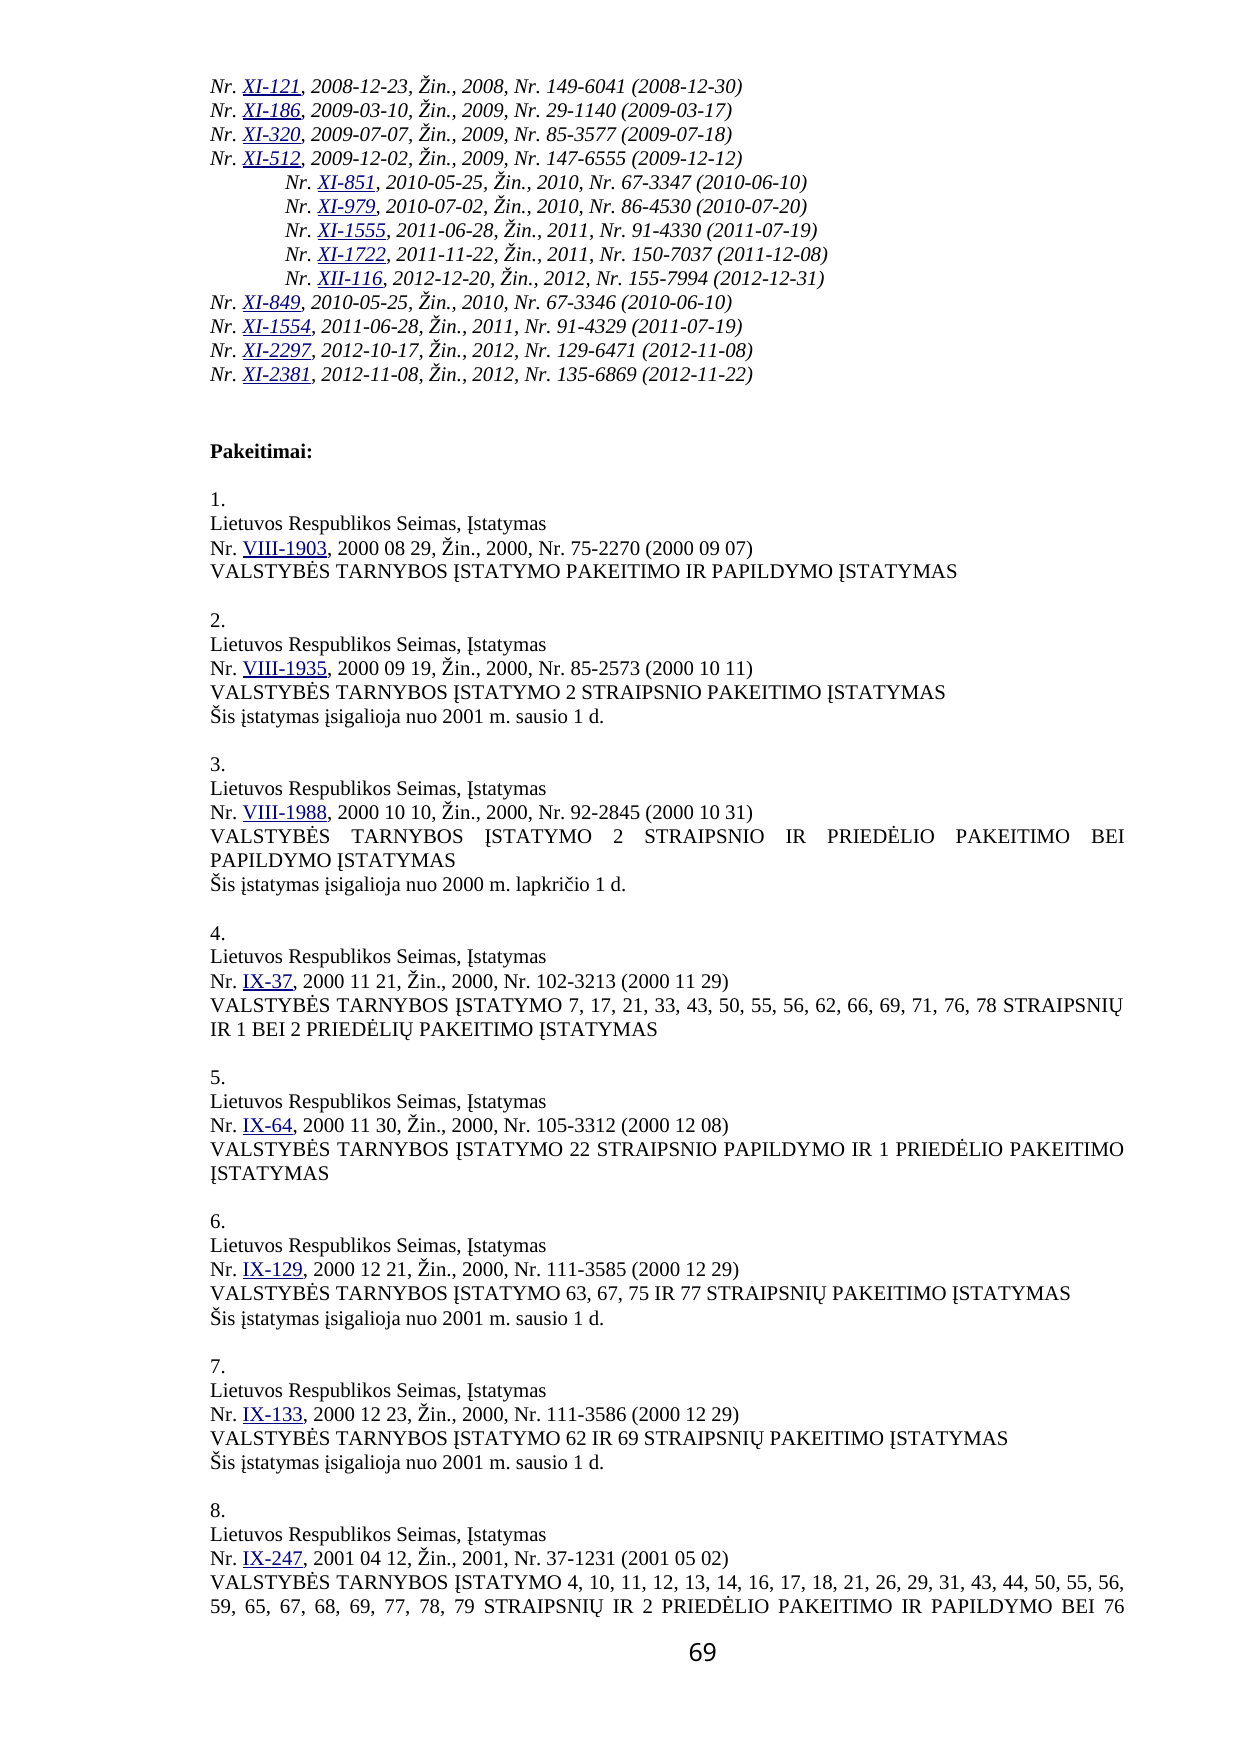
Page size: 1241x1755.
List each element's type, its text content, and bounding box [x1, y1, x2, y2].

text 2. [210, 608, 1126, 632]
text Nr. XI-2381, 2012-11-08, Žin., 2012, Nr. 135-6869 (2012-11-22) [210, 362, 1120, 386]
text Nr. XI-2297, 2012-10-17, Žin., 2012, Nr. 129-6471 (2012-11-08) [210, 338, 1120, 362]
text Nr. IX-247, 2001 04 12, Žin., 2001, Nr. 37-1231 (2001 05 02) [210, 1546, 1126, 1570]
text Nr. XI-320, 2009-07-07, Žin., 2009, Nr. 85-3577 (2009-07-18) [210, 122, 1120, 146]
text Nr. VIII-1935, 2000 09 19, Žin., 2000, Nr. 85-2573 (2000 10 11) [210, 656, 1126, 680]
text VALSTYBĖS TARNYBOS ĮSTATYMO 22 STRAIPSNIO PAPILDYMO IR 1 PRIEDĖLIO PAKEITIMO ĮSTATYMAS [210, 1137, 1126, 1185]
text Šis įstatymas įsigalioja nuo 2001 m. sausio 1 d. [210, 1450, 1126, 1474]
text 1. [210, 487, 1126, 511]
text Lietuvos Respublikos Seimas, Įstatymas [210, 944, 1126, 968]
text Nr. XI-1555, 2011-06-28, Žin., 2011, Nr. 91-4330 (2011-07-19) [285, 218, 1120, 242]
text Nr. IX-133, 2000 12 23, Žin., 2000, Nr. 111-3586 (2000 12 29) [210, 1402, 1126, 1426]
text 6. [210, 1209, 1126, 1233]
text Nr. XI-1722, 2011-11-22, Žin., 2011, Nr. 150-7037 (2011-12-08) [285, 242, 1120, 266]
text 7. [210, 1353, 1126, 1378]
text Lietuvos Respublikos Seimas, Įstatymas [210, 511, 1126, 535]
text Nr. IX-37, 2000 11 21, Žin., 2000, Nr. 102-3213 (2000 11 29) [210, 968, 1126, 993]
text Nr. XII-116, 2012-12-20, Žin., 2012, Nr. 155-7994 (2012-12-31) [210, 266, 1120, 290]
text 5. [210, 1065, 1126, 1089]
text Šis įstatymas įsigalioja nuo 2000 m. lapkričio 1 d. [210, 872, 1126, 896]
text VALSTYBĖS TARNYBOS ĮSTATYMO 7, 17, 21, 33, 43, 50, 55, 56, 62, 66, 69, 71, 76, 78 STRAIPSNIŲ IR 1 BEI 2 PRIEDĖLIŲ PAKEITIMO ĮSTATYMAS [210, 993, 1126, 1041]
text VALSTYBĖS TARNYBOS ĮSTATYMO 2 STRAIPSNIO PAKEITIMO ĮSTATYMAS [210, 680, 1126, 704]
text Nr. XI-979, 2010-07-02, Žin., 2010, Nr. 86-4530 (2010-07-20) [285, 194, 1120, 218]
text Nr. XI-186, 2009-03-10, Žin., 2009, Nr. 29-1140 (2009-03-17) [210, 98, 1120, 122]
text Nr. XI-851, 2010-05-25, Žin., 2010, Nr. 67-3347 (2010-06-10) [285, 170, 1120, 194]
text VALSTYBĖS TARNYBOS ĮSTATYMO PAKEITIMO IR PAPILDYMO ĮSTATYMAS [210, 559, 1126, 583]
text VALSTYBĖS TARNYBOS ĮSTATYMO 62 IR 69 STRAIPSNIŲ PAKEITIMO ĮSTATYMAS [210, 1426, 1126, 1450]
text VALSTYBĖS TARNYBOS ĮSTATYMO 4, 10, 11, 12, 13, 14, 16, 17, 18, 21, 26, 29, 31, 43, 44, 50, 55, 56, 59, 65, 67, 68, 69, 77, 78, 79 STRAIPSNIŲ IR 2 PRIEDĖLIO PAKEITIMO IR PAPILDYMO BEI 76 [210, 1570, 1126, 1618]
text 4. [210, 920, 1126, 944]
text VALSTYBĖS TARNYBOS ĮSTATYMO 2 STRAIPSNIO IR PRIEDĖLIO PAKEITIMO BEI PAPILDYMO ĮSTATYMAS [210, 824, 1126, 872]
text Lietuvos Respublikos Seimas, Įstatymas [210, 1089, 1126, 1113]
text Lietuvos Respublikos Seimas, Įstatymas [210, 776, 1126, 800]
text Nr. XI-1554, 2011-06-28, Žin., 2011, Nr. 91-4329 (2011-07-19) [210, 314, 1120, 338]
text Lietuvos Respublikos Seimas, Įstatymas [210, 1522, 1126, 1546]
text Pakeitimai: [210, 439, 1126, 463]
text Nr. VIII-1988, 2000 10 10, Žin., 2000, Nr. 92-2845 (2000 10 31) [210, 800, 1126, 824]
text Nr. XI-512, 2009-12-02, Žin., 2009, Nr. 147-6555 (2009-12-12) [210, 146, 1120, 170]
text Nr. XI-849, 2010-05-25, Žin., 2010, Nr. 67-3346 (2010-06-10) [210, 290, 1120, 314]
text Lietuvos Respublikos Seimas, Įstatymas [210, 1378, 1126, 1402]
text Lietuvos Respublikos Seimas, Įstatymas [210, 1233, 1126, 1257]
text Nr. IX-129, 2000 12 21, Žin., 2000, Nr. 111-3585 (2000 12 29) [210, 1257, 1126, 1281]
text Nr. XI-121, 2008-12-23, Žin., 2008, Nr. 149-6041 (2008-12-30) [210, 73, 1120, 98]
text Šis įstatymas įsigalioja nuo 2001 m. sausio 1 d. [210, 704, 1126, 728]
text Lietuvos Respublikos Seimas, Įstatymas [210, 632, 1126, 656]
text VALSTYBĖS TARNYBOS ĮSTATYMO 63, 67, 75 IR 77 STRAIPSNIŲ PAKEITIMO ĮSTATYMAS [210, 1281, 1126, 1305]
text 3. [210, 752, 1126, 776]
text 8. [210, 1498, 1126, 1522]
text Šis įstatymas įsigalioja nuo 2001 m. sausio 1 d. [210, 1305, 1126, 1329]
text Nr. VIII-1903, 2000 08 29, Žin., 2000, Nr. 75-2270 (2000 09 07) [210, 535, 1126, 559]
text Nr. IX-64, 2000 11 30, Žin., 2000, Nr. 105-3312 (2000 12 08) [210, 1113, 1126, 1137]
